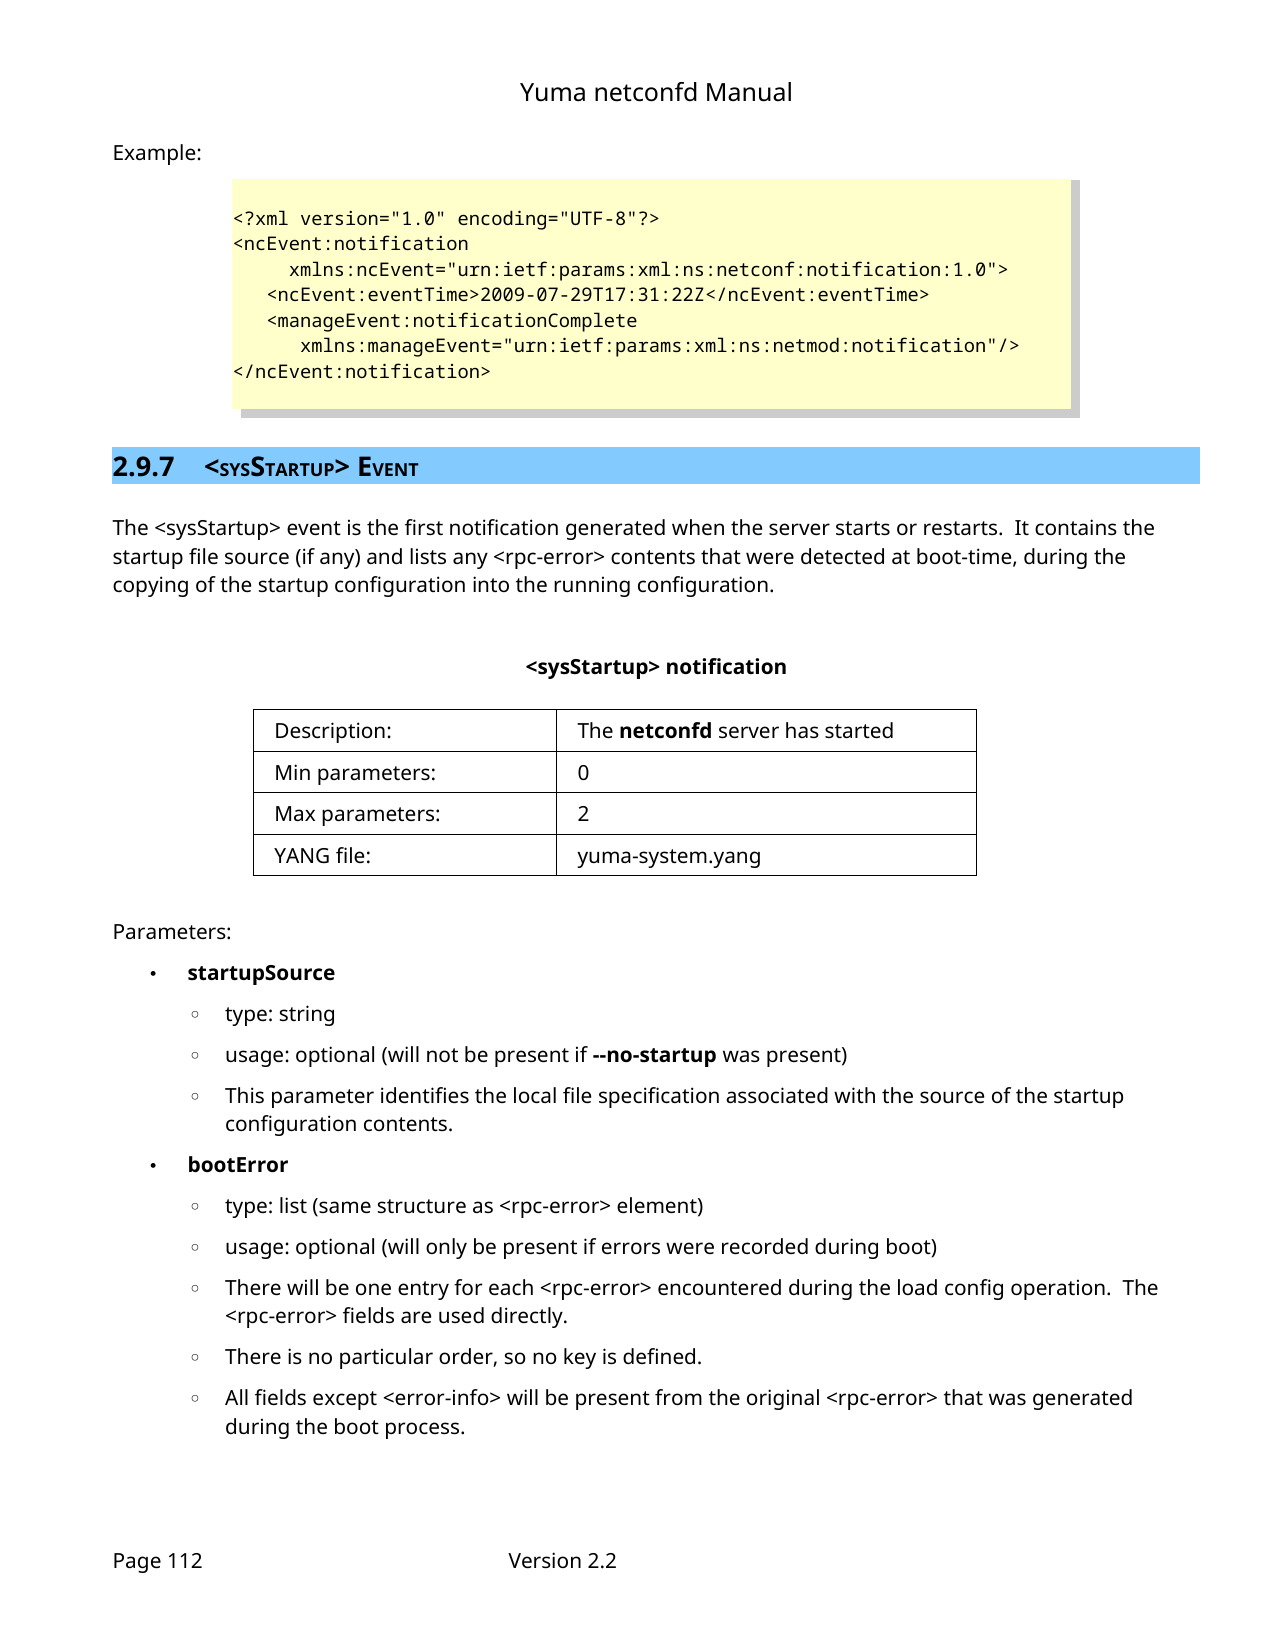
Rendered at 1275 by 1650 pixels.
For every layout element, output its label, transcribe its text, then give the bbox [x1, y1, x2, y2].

list type: string [187, 999, 1200, 1027]
list This parameter identifies the local file specification associated with the source of the startup configuration contents. [187, 1081, 1200, 1138]
table_cell Min parameters: [254, 752, 556, 792]
subtitle <sysStartup> Event [112, 447, 1200, 484]
text <?xml version="1.0" encoding="UTF-8"?> [232, 205, 1071, 231]
text The <sysStartup> event is the first notification generated when the server starts or restarts. It contains the startup file source (if any) and lists any <rpc-error> contents that were detected at boot-time, during the copying of the startup configuration into the running configuration. [112, 513, 1200, 599]
table_cell YANG file: [254, 835, 556, 875]
text <ncEvent:notification xmlns:ncEvent="urn:ietf:params:xml:ns:netconf:notification:1.0"> [232, 231, 1071, 282]
table_cell yuma-system.yang [557, 835, 976, 875]
list There is no particular order, so no key is defined. [187, 1342, 1200, 1371]
table_cell 0 [557, 752, 976, 792]
text <manageEvent:notificationComplete xmlns:manageEvent="urn:ietf:params:xml:ns:netmod:notification"/> [232, 307, 1071, 358]
list type: list (same structure as <rpc-error> element) [187, 1191, 1200, 1220]
list bootError [150, 1150, 1200, 1179]
table_header Description: [254, 710, 556, 751]
text </ncEvent:notification> [232, 358, 1071, 384]
list usage: optional (will not be present if --no-startup was present) [187, 1040, 1200, 1068]
table_cell Max parameters: [254, 793, 556, 834]
list usage: optional (will only be present if errors were recorded during boot) [187, 1232, 1200, 1261]
list There will be one entry for each <rpc-error> encountered during the load config operation. The <rpc-error> fields are used directly. [187, 1273, 1200, 1330]
list startupSource [150, 958, 1200, 987]
list All fields except <error-info> will be present from the original <rpc-error> that was generated during the boot process. [187, 1383, 1200, 1440]
table_header The netconfd server has started [557, 710, 976, 751]
table_cell 2 [557, 793, 976, 834]
text <ncEvent:eventTime>2009-07-29T17:31:22Z</ncEvent:eventTime> [232, 282, 1071, 307]
subtitle <sysStartup> notification [127, 652, 1185, 681]
text Example: [112, 138, 1200, 167]
text Parameters: [112, 917, 1200, 946]
